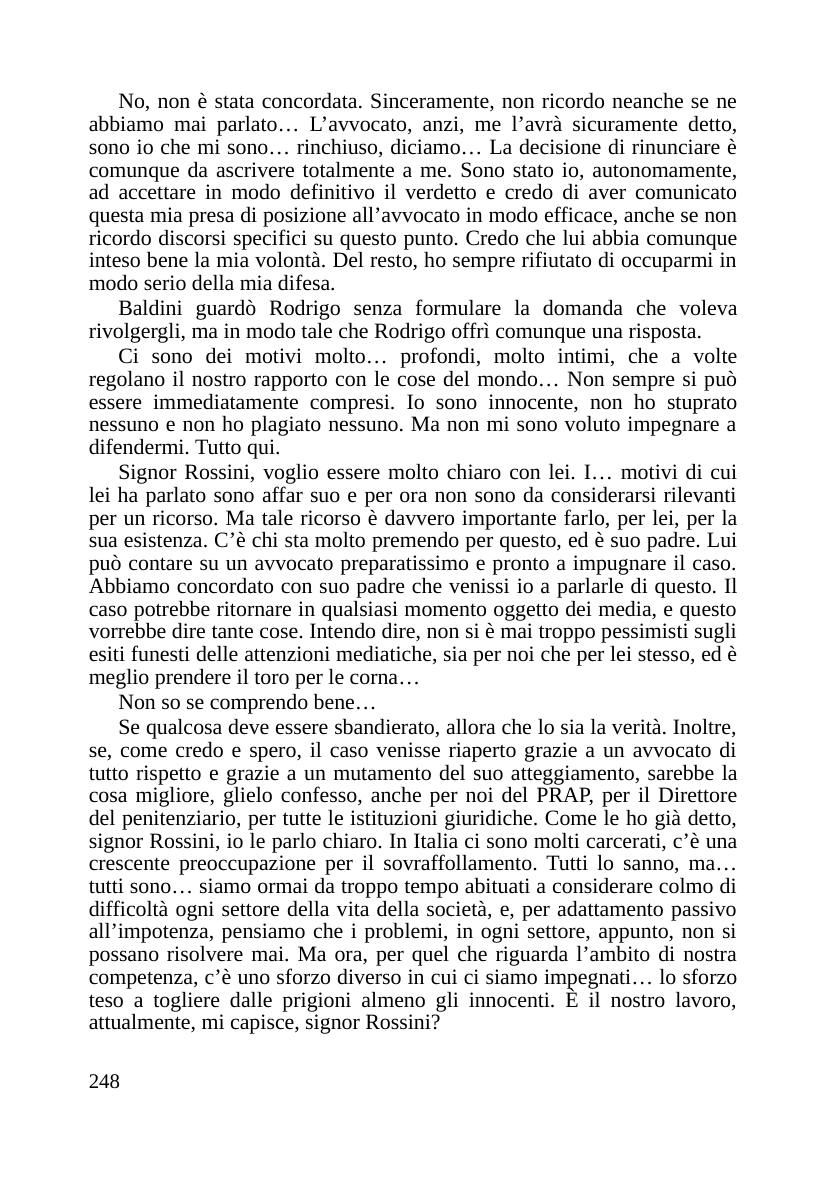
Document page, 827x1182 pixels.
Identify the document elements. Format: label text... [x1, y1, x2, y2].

text Non so se comprendo bene… [88, 689, 738, 714]
text Signor Rossini, voglio essere molto chiaro con lei. I… motivi di cui lei ha parlato sono affar suo e per ora non sono da considerarsi rilevanti per un ricorso. Ma tale ricorso è davvero importante farlo, per lei, per la sua esistenza. C’è chi sta molto premendo per questo, ed è suo padre. Lui può contare su un avvocato preparatissimo e pronto a impugnare il caso. Abbiamo concordato con suo padre che venissi io a parlarle di questo. Il caso potrebbe ritornare in qualsiasi momento oggetto dei media, e questo vorrebbe dire tante cose. Intendo dire, non si è mai troppo pessimisti sugli esiti funesti delle attenzioni mediatiche, sia per noi che per lei stesso, ed è meglio prendere il toro per le corna… [88, 459, 738, 689]
text Baldini guardò Rodrigo senza formulare la domanda che voleva rivolgergli, ma in modo tale che Rodrigo offrì comunque una risposta. [88, 295, 738, 343]
text Se qualcosa deve essere sbandierato, allora che lo sia la verità. Inoltre, se, come credo e spero, il caso venisse riaperto grazie a un avvocato di tutto rispetto e grazie a un mutamento del suo atteggiamento, sarebbe la cosa migliore, glielo confesso, anche per noi del PRAP, per il Direttore del penitenziario, per tutte le istituzioni giuridiche. Come le ho già detto, signor Rossini, io le parlo chiaro. In Italia ci sono molti carcerati, c’è una crescente preoccupazione per il sovraffollamento. Tutti lo sanno, ma… tutti sono… siamo ormai da troppo tempo abituati a considerare colmo di difficoltà ogni settore della vita della società, e, per adattamento passivo all’impotenza, pensiamo che i problemi, in ogni settore, appunto, non si possano risolvere mai. Ma ora, per quel che riguarda l’ambito di nostra competenza, c’è uno sforzo diverso in cui ci siamo impegnati… lo sforzo teso a togliere dalle prigioni almeno gli innocenti. È il nostro lavoro, attualmente, mi capisce, signor Rossini? [88, 714, 738, 1034]
text No, non è stata concordata. Sinceramente, non ricordo neanche se ne abbiamo mai parlato… L’avvocato, anzi, me l’avrà sicuramente detto, sono io che mi sono… rinchiuso, diciamo… La decisione di rinunciare è comunque da ascrivere totalmente a me. Sono stato io, autonomamente, ad accettare in modo definitivo il verdetto e credo di aver comunicato questa mia presa di posizione all’avvocato in modo efficace, anche se non ricordo discorsi specifici su questo punto. Credo che lui abbia comunque inteso bene la mia volontà. Del resto, ho sempre rifiutato di occuparmi in modo serio della mia difesa. [88, 88, 738, 295]
text Ci sono dei motivi molto… profondi, molto intimi, che a volte regolano il nostro rapporto con le cose del mondo… Non sempre si può essere immediatamente compresi. Io sono innocente, non ho stuprato nessuno e non ho plagiato nessuno. Ma non mi sono voluto impegnare a difendermi. Tutto qui. [88, 343, 738, 459]
